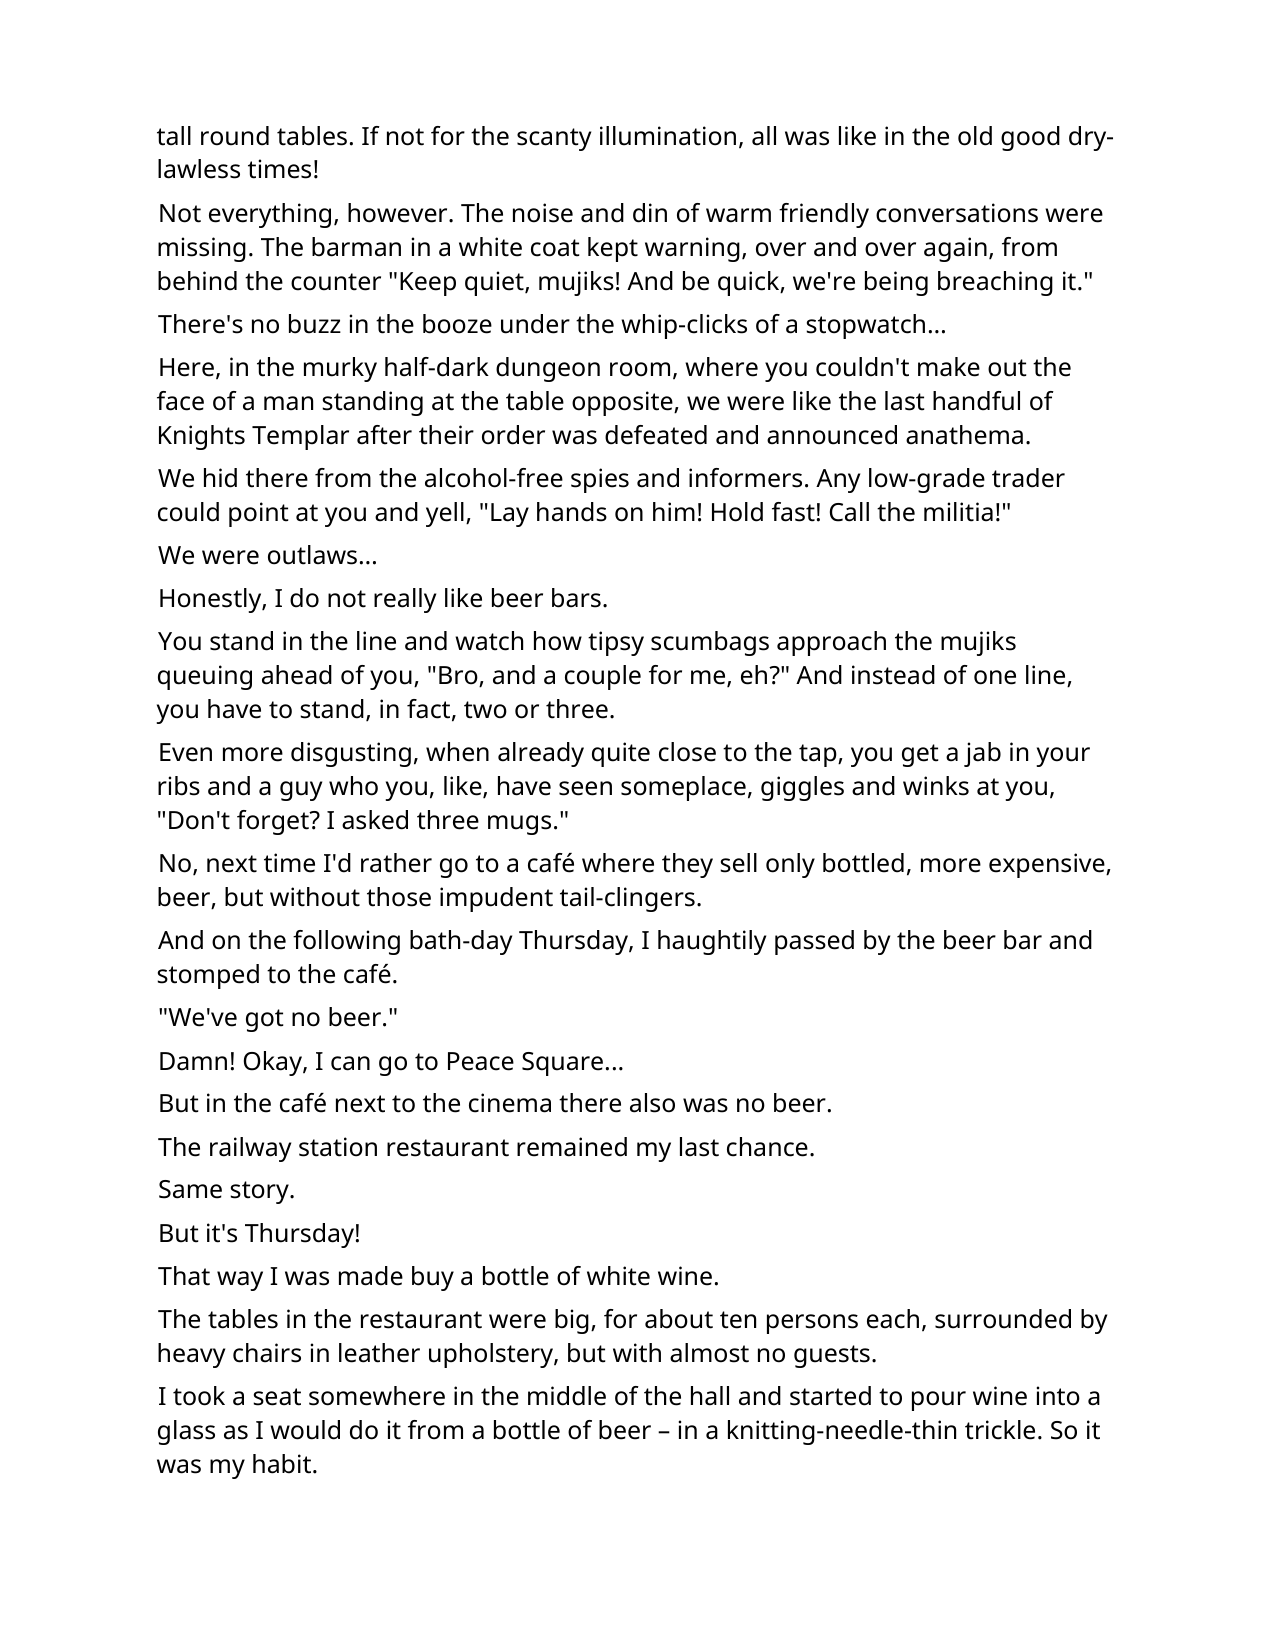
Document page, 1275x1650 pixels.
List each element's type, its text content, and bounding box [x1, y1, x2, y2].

text Same story. [156, 1172, 1118, 1206]
text Not everything, however. The noise and din of warm friendly conversations were missing. The barman in a white coat kept warning, over and over again, from behind the counter "Keep quiet, mujiks! And be quick, we're being breaching it." [156, 195, 1118, 297]
text And on the following bath-day Thursday, I haughtily passed by the beer bar and stomped to the café. [156, 923, 1118, 991]
text "We've got no beer." [156, 1000, 1118, 1034]
text There's no buzz in the booze under the whip-clicks of a stopwatch… [156, 306, 1118, 340]
text But it's Thursday! [156, 1215, 1118, 1249]
text But in the café next to the cinema there also was no beer. [156, 1086, 1118, 1120]
text I took a seat somewhere in the middle of the hall and started to pour wine into a glass as I would do it from a bottle of beer – in a knitting-needle-thin trickle. So it was my habit. [156, 1378, 1118, 1481]
text Even more disgusting, when already quite close to the tap, you get a jab in your ribs and a guy who you, like, have seen someplace, giggles and winks at you, "Don't forget? I asked three mugs." [156, 735, 1118, 837]
text We were outlaws… [156, 538, 1118, 572]
text That way I was made buy a bottle of white wine. [156, 1258, 1118, 1292]
text We hid there from the alcohol-free spies and informers. Any low-grade trader could point at you and yell, "Lay hands on him! Hold fast! Call the militia!" [156, 461, 1118, 529]
text The tables in the restaurant were big, for about ten persons each, surrounded by heavy chairs in leather upholstery, but with almost no guests. [156, 1301, 1118, 1369]
text No, next time I'd rather go to a café where they sell only bottled, more expensive, beer, but without those impudent tail-clingers. [156, 846, 1118, 914]
text Here, in the murky half-dark dungeon room, where you couldn't make out the face of a man standing at the table opposite, we were like the last handful of Knights Templar after their order was defeated and announced anathema. [156, 349, 1118, 452]
text Honestly, I do not really like beer bars. [156, 581, 1118, 615]
text tall round tables. If not for the scanty illumination, all was like in the old good dry-lawless times! [156, 118, 1118, 186]
text Damn! Okay, I can go to Peace Square... [156, 1043, 1118, 1077]
text You stand in the line and watch how tipsy scumbags approach the mujiks queuing ahead of you, "Bro, and a couple for me, eh?" And instead of one line, you have to stand, in fact, two or three. [156, 624, 1118, 726]
text The railway station restaurant remained my last chance. [156, 1129, 1118, 1163]
